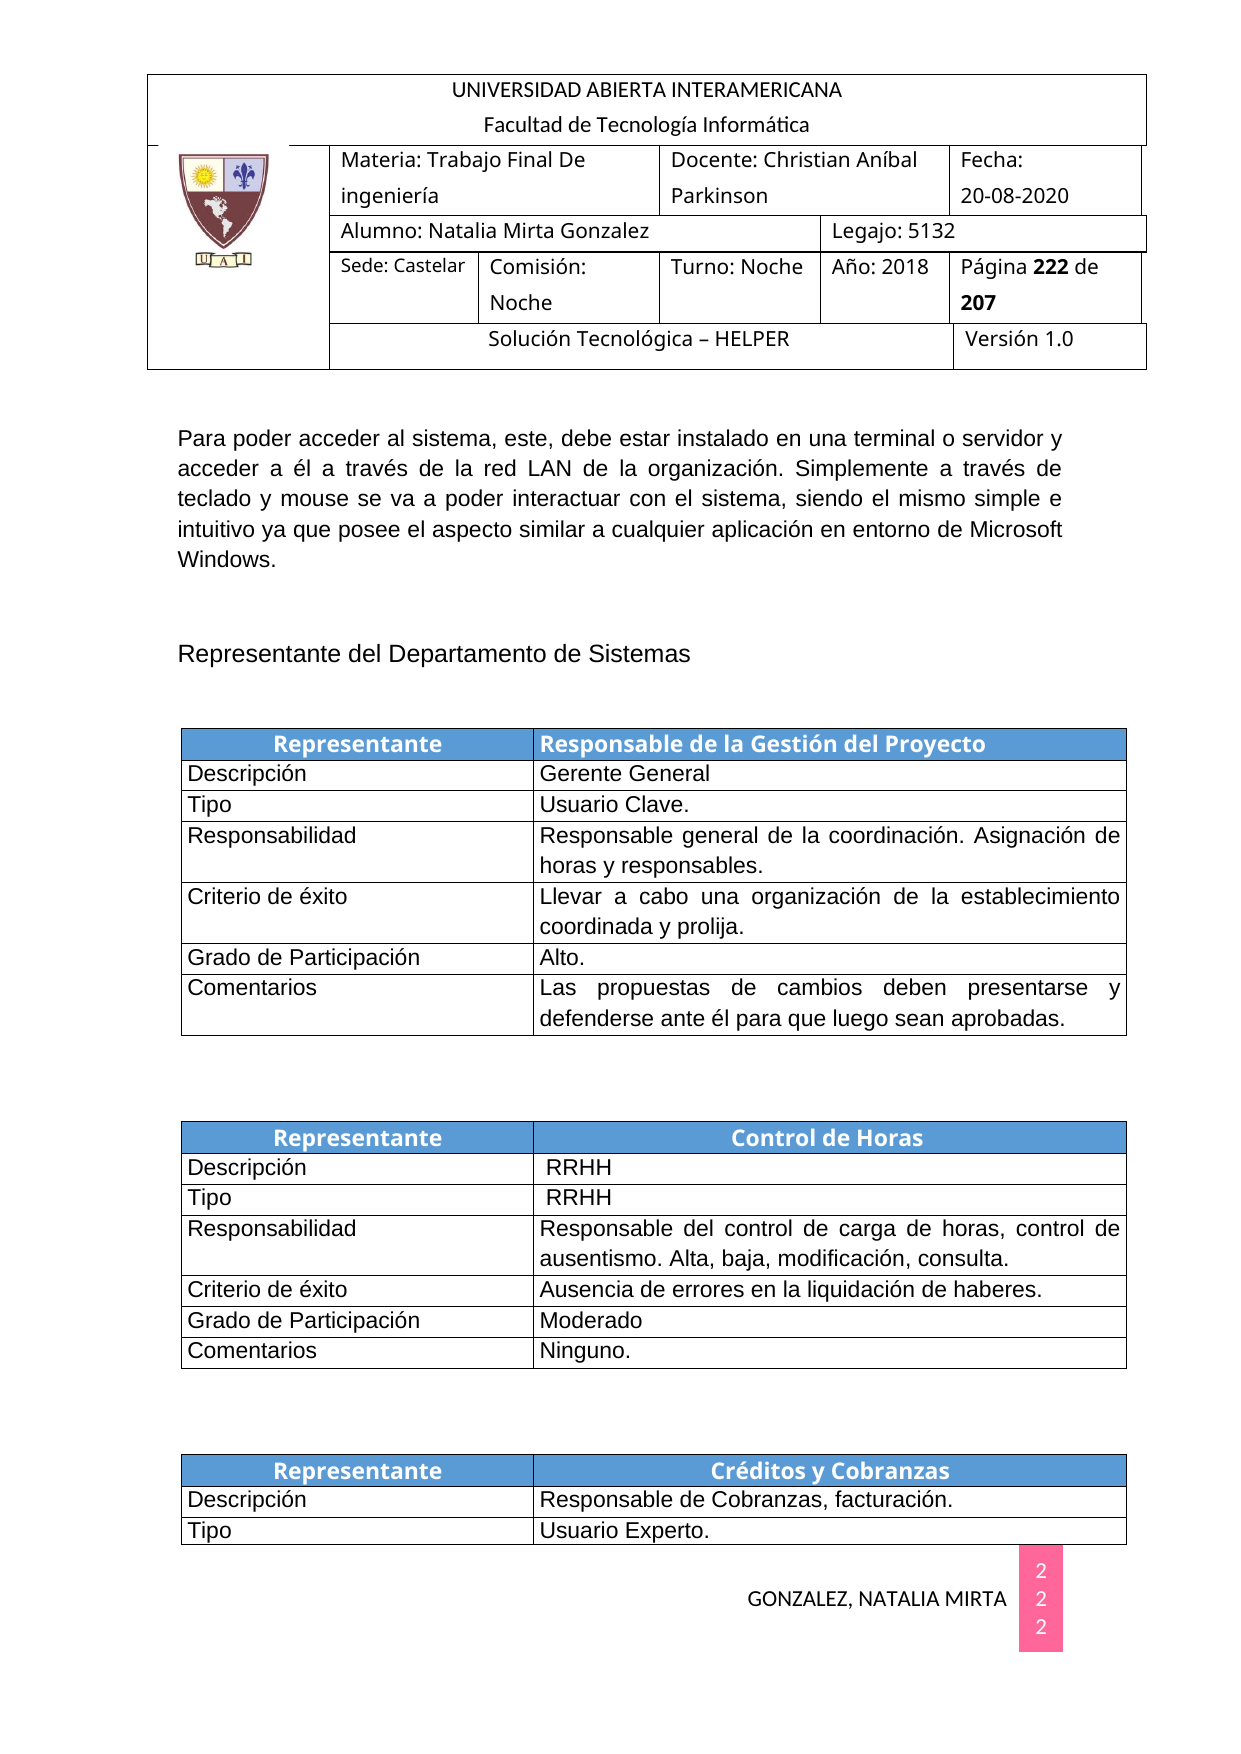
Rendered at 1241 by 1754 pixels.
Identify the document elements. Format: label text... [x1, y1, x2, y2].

table_header Representante [182, 1455, 533, 1486]
table_header Control de Horas [534, 1122, 1126, 1153]
table_cell Grado de Participación [182, 1307, 533, 1337]
table_cell Responsabilidad [182, 822, 533, 882]
table_cell Ninguno. [534, 1338, 1126, 1368]
table_cell Tipo [182, 791, 533, 821]
table_cell Gerente General [534, 761, 1126, 790]
table_cell Responsable del control de carga de horas, control de ausentismo. Alta, baja, modificación, consulta. [534, 1216, 1126, 1275]
table_cell Ausencia de errores en la liquidación de haberes. [534, 1276, 1126, 1306]
table_cell RRHH [534, 1154, 1126, 1184]
table_cell Alto. [534, 944, 1126, 974]
text Para poder acceder al sistema, este, debe estar instalado en una terminal o servidor y acceder a él a través de la red LAN de la organización. Simplemente a través de teclado y mouse se va a poder interactuar con el sistema, siendo el mismo simple e intuitivo ya que posee el aspecto similar a cualquier aplicación en entorno de Microsoft Windows. [177, 425, 1063, 572]
table_cell Grado de Participación [182, 944, 533, 974]
table_header Representante [182, 729, 533, 760]
table_cell Tipo [182, 1185, 533, 1214]
table_cell Usuario Experto. [534, 1518, 1126, 1543]
table_cell Moderado [534, 1307, 1126, 1337]
table_cell Llevar a cabo una organización de la establecimiento coordinada y prolija. [534, 883, 1126, 943]
table_cell Las propuestas de cambios deben presentarse y defenderse ante él para que luego sean aprobadas. [534, 975, 1126, 1035]
table_cell Descripción [182, 1154, 533, 1184]
table_cell Usuario Clave. [534, 791, 1126, 821]
table_cell Criterio de éxito [182, 883, 533, 943]
table_cell Responsable general de la coordinación. Asignación de horas y responsables. [534, 822, 1126, 882]
table_cell Descripción [182, 761, 533, 790]
table_header Responsable de la Gestión del Proyecto [534, 729, 1126, 760]
table_cell Descripción [182, 1487, 533, 1517]
table_cell Tipo [182, 1518, 533, 1543]
table_cell Criterio de éxito [182, 1276, 533, 1306]
text Representante del Departamento de Sistemas [177, 639, 1063, 668]
table_cell Comentarios [182, 975, 533, 1035]
table_header Créditos y Cobranzas [534, 1455, 1126, 1486]
table_cell RRHH [534, 1185, 1126, 1214]
table_cell Comentarios [182, 1338, 533, 1368]
table_cell Responsabilidad [182, 1216, 533, 1275]
table_cell Responsable de Cobranzas, facturación. [534, 1487, 1126, 1517]
table_header Representante [182, 1122, 533, 1153]
